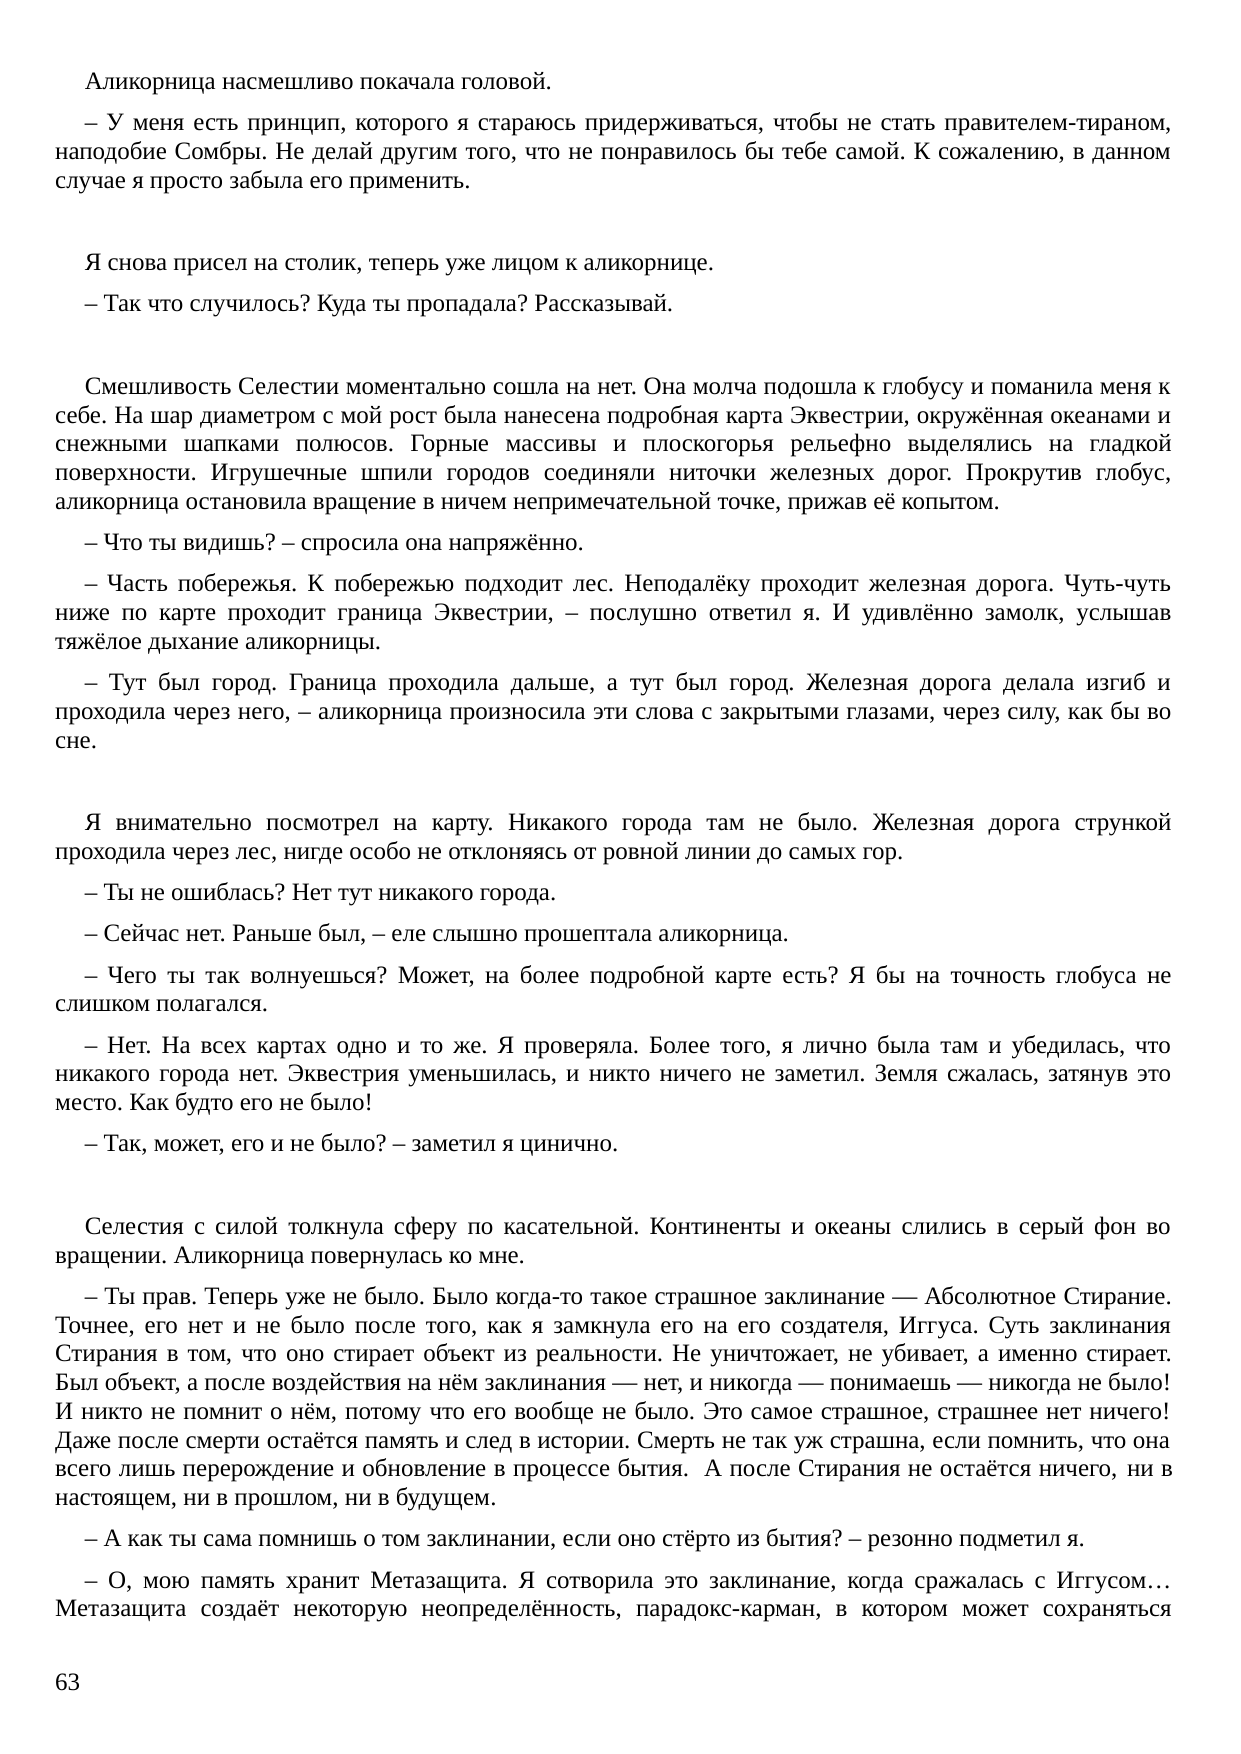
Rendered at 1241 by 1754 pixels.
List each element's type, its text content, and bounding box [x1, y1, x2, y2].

text – Часть побережья. К побережью подходит лес. Неподалёку проходит железная дорога. Чуть-чуть ниже по карте проходит граница Эквестрии, – послушно ответил я. И удивлённо замолк, услышав тяжёлое дыхание аликорницы. [55, 568, 1173, 655]
text – Ты прав. Теперь уже не было. Было когда-то такое страшное заклинание — Абсолютное Стирание. Точнее, его нет и не было после того, как я замкнула его на его создателя, Иггуса. Суть заклинания Стирания в том, что оно стирает объект из реальности. Не уничтожает, не убивает, а именно стирает. Был объект, а после воздействия на нём заклинания — нет, и никогда — понимаешь — никогда не было! И никто не помнит о нём, потому что его вообще не было. Это самое страшное, страшнее нет ничего! Даже после смерти остаётся память и след в истории. Смерть не так уж страшна, если помнить, что она всего лишь перерождение и обновление в процессе бытия. А после Стирания не остаётся ничего, ни в настоящем, ни в прошлом, ни в будущем. [55, 1281, 1173, 1511]
text Я внимательно посмотрел на карту. Никакого города там не было. Железная дорога стрункой проходила через лес, нигде особо не отклоняясь от ровной линии до самых гор. [55, 807, 1173, 865]
text – Что ты видишь? – спросила она напряжённо. [55, 527, 1173, 556]
text – Так что случилось? Куда ты пропадала? Рассказывай. [55, 288, 1173, 317]
text – А как ты сама помнишь о том заклинании, если оно стёрто из бытия? – резонно подметил я. [55, 1523, 1173, 1552]
text – Чего ты так волнуешься? Может, на более подробной карте есть? Я бы на точность глобуса не слишком полагался. [55, 960, 1173, 1017]
text – О, мою память хранит Метазащита. Я сотворила это заклинание, когда сражалась с Иггусом… Метазащита создаёт некоторую неопределённость, парадокс-карман, в котором может сохраняться [55, 1565, 1173, 1622]
text – У меня есть принцип, которого я стараюсь придерживаться, чтобы не стать правителем-тираном, наподобие Сомбры. Не делай другим того, что не понравилось бы тебе самой. К сожалению, в данном случае я просто забыла его применить. [55, 107, 1173, 193]
text – Ты не ошиблась? Нет тут никакого города. [55, 877, 1173, 906]
text Я снова присел на столик, теперь уже лицом к аликорнице. [55, 247, 1173, 276]
text – Тут был город. Граница проходила дальше, а тут был город. Железная дорога делала изгиб и проходила через него, – аликорница произносила эти слова с закрытыми глазами, через силу, как бы во сне. [55, 667, 1173, 753]
text Селестия с силой толкнула сферу по касательной. Континенты и океаны слились в серый фон во вращении. Аликорница повернулась ко мне. [55, 1211, 1173, 1268]
text – Нет. На всех картах одно и то же. Я проверяла. Более того, я лично была там и убедилась, что никакого города нет. Эквестрия уменьшилась, и никто ничего не заметил. Земля сжалась, затянув это место. Как будто его не было! [55, 1030, 1173, 1116]
text – Так, может, его и не было? – заметил я цинично. [55, 1128, 1173, 1157]
text Смешливость Селестии моментально сошла на нет. Она молча подошла к глобусу и поманила меня к себе. На шар диаметром с мой рост была нанесена подробная карта Эквестрии, окружённая океанами и снежными шапками полюсов. Горные массивы и плоскогорья рельефно выделялись на гладкой поверхности. Игрушечные шпили городов соединяли ниточки железных дорог. Прокрутив глобус, аликорница остановила вращение в ничем непримечательной точке, прижав её копытом. [55, 371, 1173, 515]
text Аликорница насмешливо покачала головой. [55, 66, 1173, 95]
text – Сейчас нет. Раньше был, – еле слышно прошептала аликорница. [55, 918, 1173, 947]
